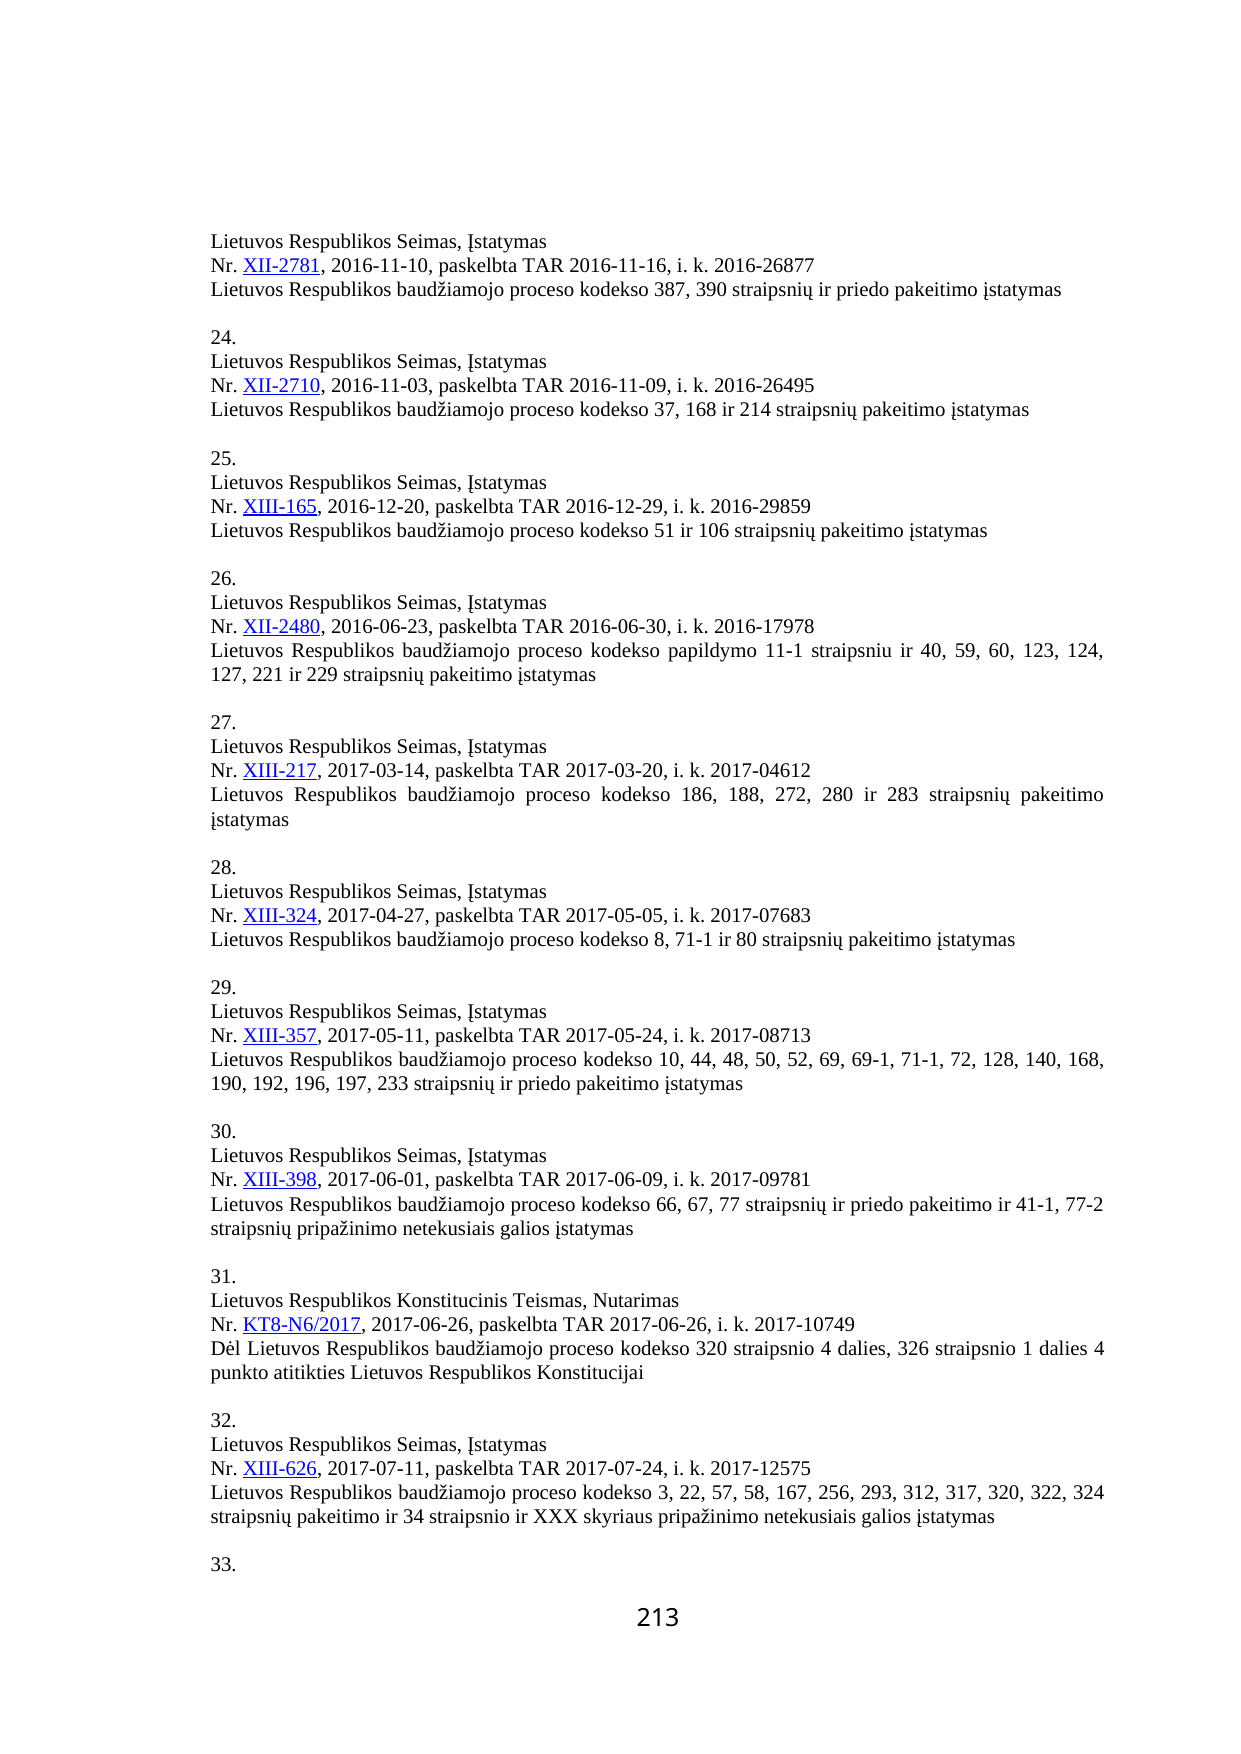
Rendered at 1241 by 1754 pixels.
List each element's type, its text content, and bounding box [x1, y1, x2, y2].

text Lietuvos Respublikos Seimas, Įstatymas [210, 590, 1105, 614]
text Lietuvos Respublikos Seimas, Įstatymas [210, 469, 1105, 494]
text 32. [210, 1408, 1105, 1432]
text Nr. XII-2710, 2016-11-03, paskelbta TAR 2016-11-09, i. k. 2016-26495 [210, 373, 1105, 397]
text Lietuvos Respublikos Seimas, Įstatymas [210, 734, 1105, 758]
text Nr. XIII-217, 2017-03-14, paskelbta TAR 2017-03-20, i. k. 2017-04612 [210, 758, 1105, 782]
text Lietuvos Respublikos Konstitucinis Teismas, Nutarimas [210, 1288, 1105, 1312]
text Nr. XIII-357, 2017-05-11, paskelbta TAR 2017-05-24, i. k. 2017-08713 [210, 1023, 1105, 1047]
text Nr. KT8-N6/2017, 2017-06-26, paskelbta TAR 2017-06-26, i. k. 2017-10749 [210, 1312, 1105, 1336]
text Nr. XIII-398, 2017-06-01, paskelbta TAR 2017-06-09, i. k. 2017-09781 [210, 1167, 1105, 1191]
text Lietuvos Respublikos baudžiamojo proceso kodekso papildymo 11-1 straipsniu ir 40, 59, 60, 123, 124, 127, 221 ir 229 straipsnių pakeitimo įstatymas [210, 638, 1105, 686]
text 24. [210, 325, 1105, 349]
text 25. [210, 446, 1105, 469]
text 33. [210, 1552, 1105, 1576]
text 31. [210, 1264, 1105, 1288]
text Nr. XIII-626, 2017-07-11, paskelbta TAR 2017-07-24, i. k. 2017-12575 [210, 1456, 1105, 1480]
text 28. [210, 854, 1105, 879]
text Lietuvos Respublikos baudžiamojo proceso kodekso 186, 188, 272, 280 ir 283 straipsnių pakeitimo įstatymas [210, 782, 1105, 831]
text 27. [210, 710, 1105, 734]
text Lietuvos Respublikos Seimas, Įstatymas [210, 229, 1105, 253]
text Lietuvos Respublikos Seimas, Įstatymas [210, 1143, 1105, 1167]
text Nr. XIII-324, 2017-04-27, paskelbta TAR 2017-05-05, i. k. 2017-07683 [210, 903, 1105, 927]
text Lietuvos Respublikos Seimas, Įstatymas [210, 999, 1105, 1023]
text 30. [210, 1119, 1105, 1143]
text Lietuvos Respublikos baudžiamojo proceso kodekso 51 ir 106 straipsnių pakeitimo įstatymas [210, 518, 1105, 542]
text Dėl Lietuvos Respublikos baudžiamojo proceso kodekso 320 straipsnio 4 dalies, 326 straipsnio 1 dalies 4 punkto atitikties Lietuvos Respublikos Konstitucijai [210, 1336, 1105, 1384]
text Lietuvos Respublikos Seimas, Įstatymas [210, 349, 1105, 373]
text Nr. XII-2781, 2016-11-10, paskelbta TAR 2016-11-16, i. k. 2016-26877 [210, 253, 1105, 277]
text 26. [210, 566, 1105, 590]
text Lietuvos Respublikos baudžiamojo proceso kodekso 3, 22, 57, 58, 167, 256, 293, 312, 317, 320, 322, 324 straipsnių pakeitimo ir 34 straipsnio ir XXX skyriaus pripažinimo netekusiais galios įstatymas [210, 1480, 1105, 1528]
text Nr. XII-2480, 2016-06-23, paskelbta TAR 2016-06-30, i. k. 2016-17978 [210, 614, 1105, 638]
text Lietuvos Respublikos baudžiamojo proceso kodekso 8, 71-1 ir 80 straipsnių pakeitimo įstatymas [210, 927, 1105, 951]
text Nr. XIII-165, 2016-12-20, paskelbta TAR 2016-12-29, i. k. 2016-29859 [210, 494, 1105, 518]
text Lietuvos Respublikos baudžiamojo proceso kodekso 37, 168 ir 214 straipsnių pakeitimo įstatymas [210, 397, 1105, 421]
text Lietuvos Respublikos baudžiamojo proceso kodekso 10, 44, 48, 50, 52, 69, 69-1, 71-1, 72, 128, 140, 168, 190, 192, 196, 197, 233 straipsnių ir priedo pakeitimo įstatymas [210, 1047, 1105, 1095]
text Lietuvos Respublikos baudžiamojo proceso kodekso 66, 67, 77 straipsnių ir priedo pakeitimo ir 41-1, 77-2 straipsnių pripažinimo netekusiais galios įstatymas [210, 1191, 1105, 1239]
text Lietuvos Respublikos Seimas, Įstatymas [210, 1432, 1105, 1456]
text Lietuvos Respublikos Seimas, Įstatymas [210, 879, 1105, 903]
text 29. [210, 975, 1105, 999]
text Lietuvos Respublikos baudžiamojo proceso kodekso 387, 390 straipsnių ir priedo pakeitimo įstatymas [210, 277, 1105, 301]
